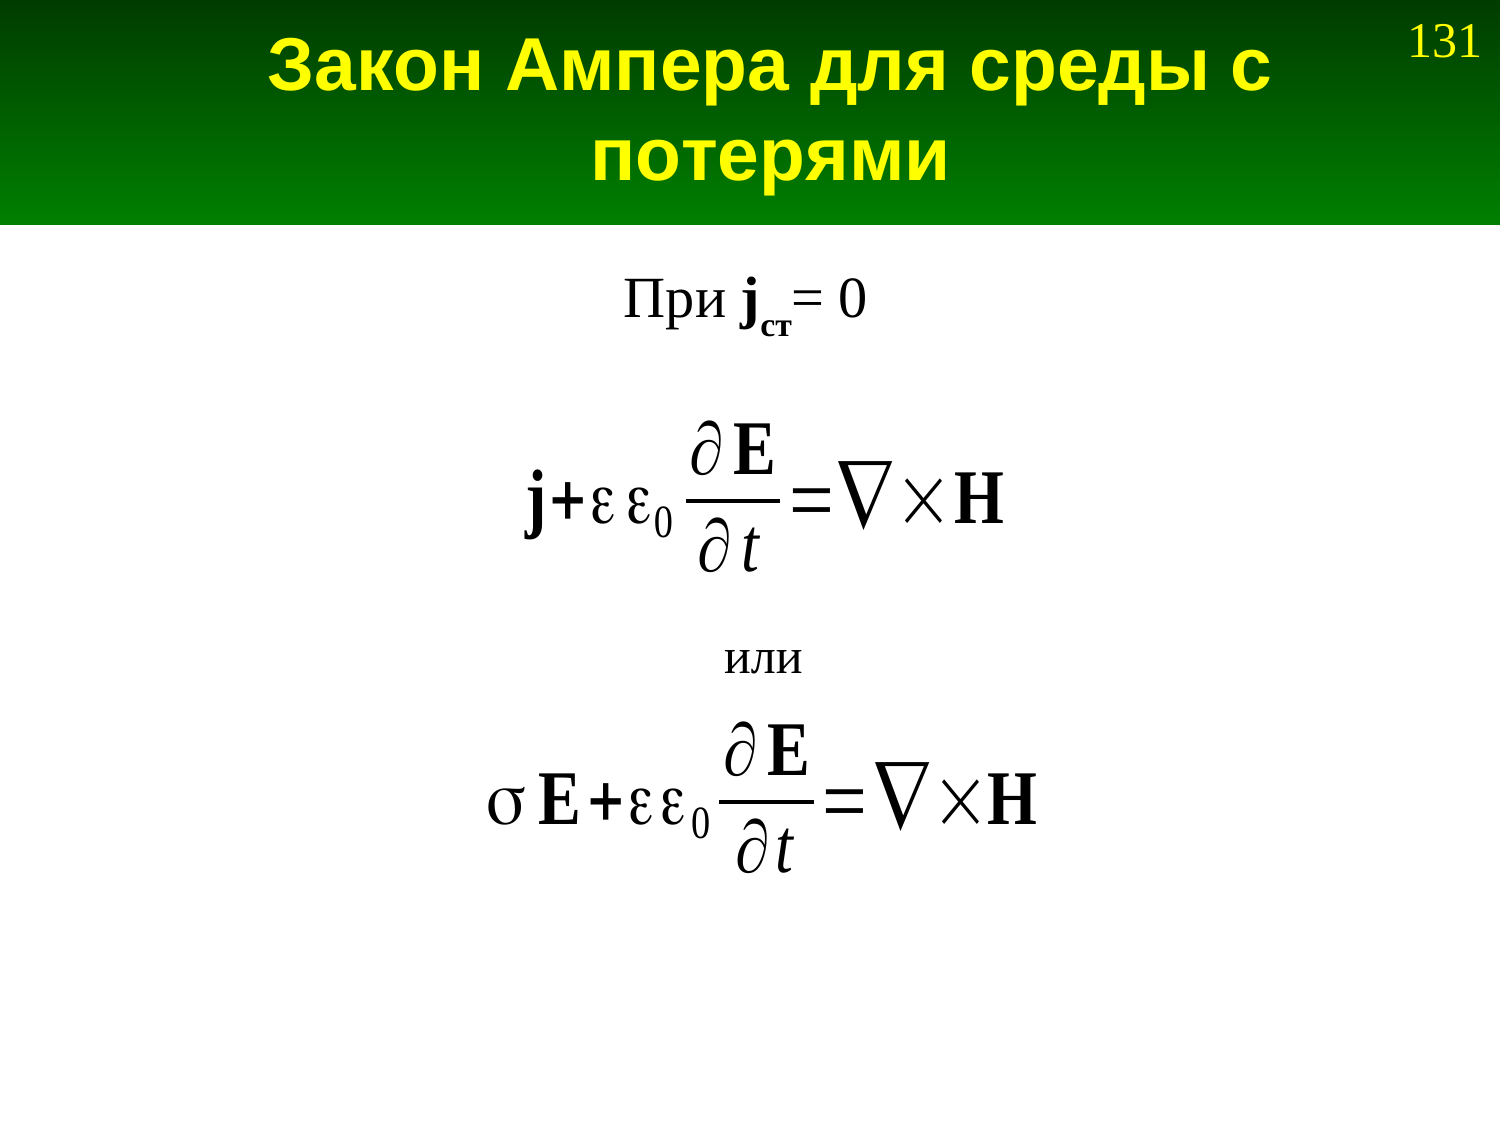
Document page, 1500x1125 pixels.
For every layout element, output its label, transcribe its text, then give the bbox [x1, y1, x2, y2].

text_box или [709, 616, 818, 691]
title Закон Ампера для среды с потерями [100, 7, 1441, 204]
chart [470, 708, 1057, 892]
chart [505, 407, 1022, 591]
text_box При jст= 0 [609, 251, 891, 366]
